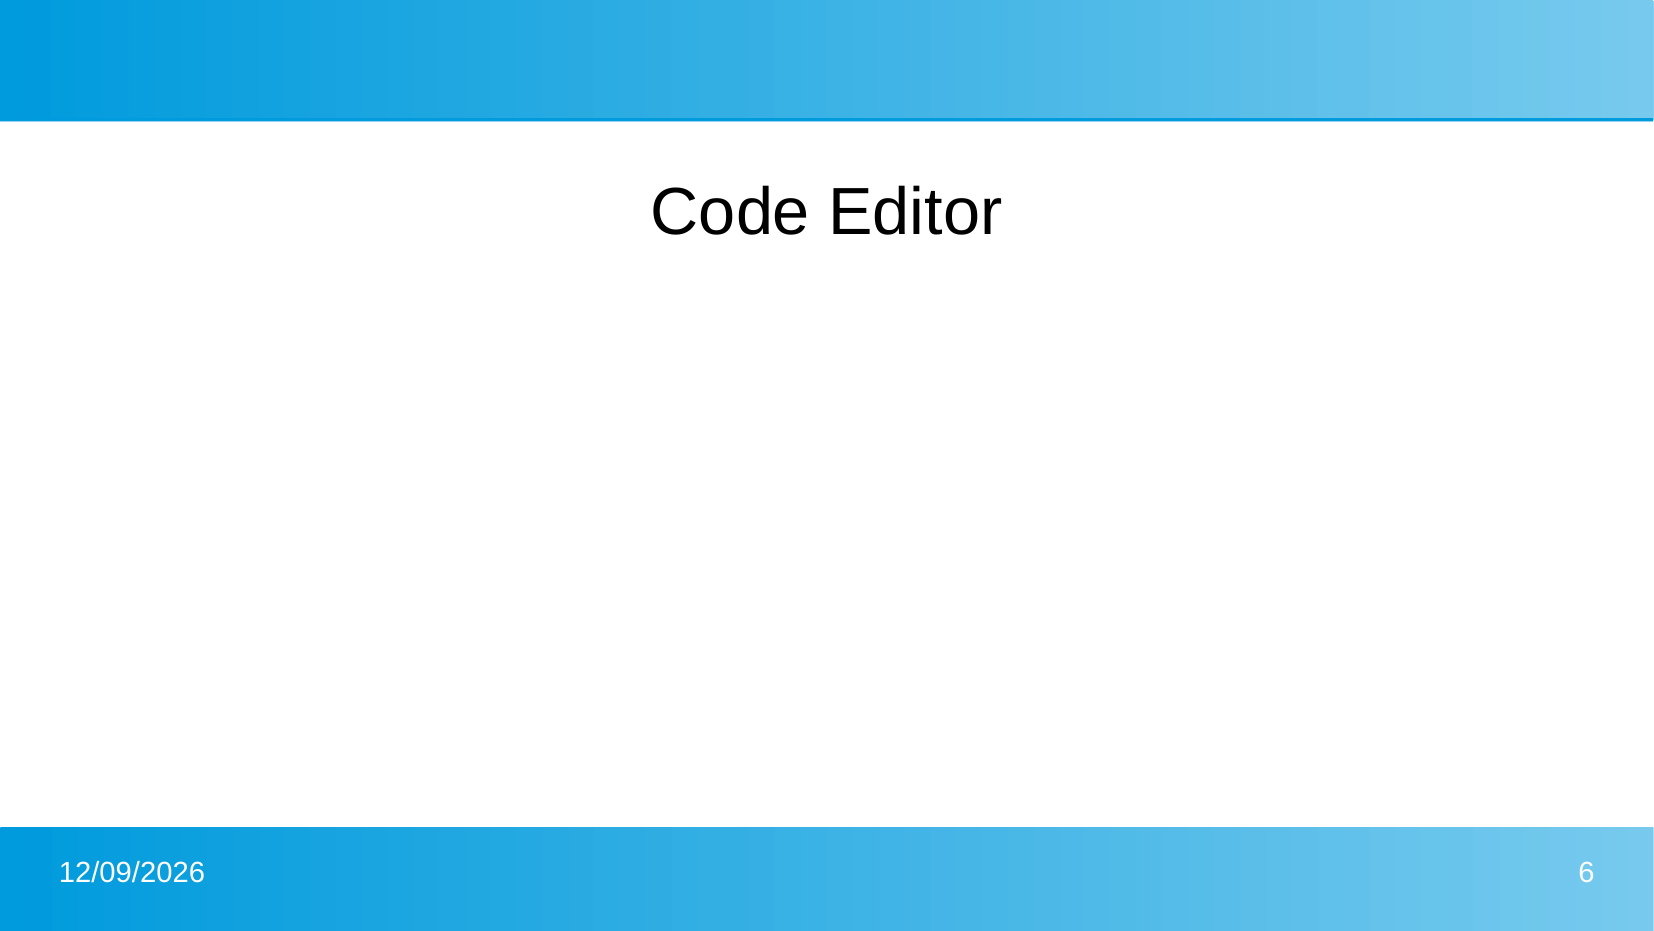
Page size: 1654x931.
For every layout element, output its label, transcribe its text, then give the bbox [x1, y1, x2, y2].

subtitle Code Editor [59, 29, 1595, 394]
